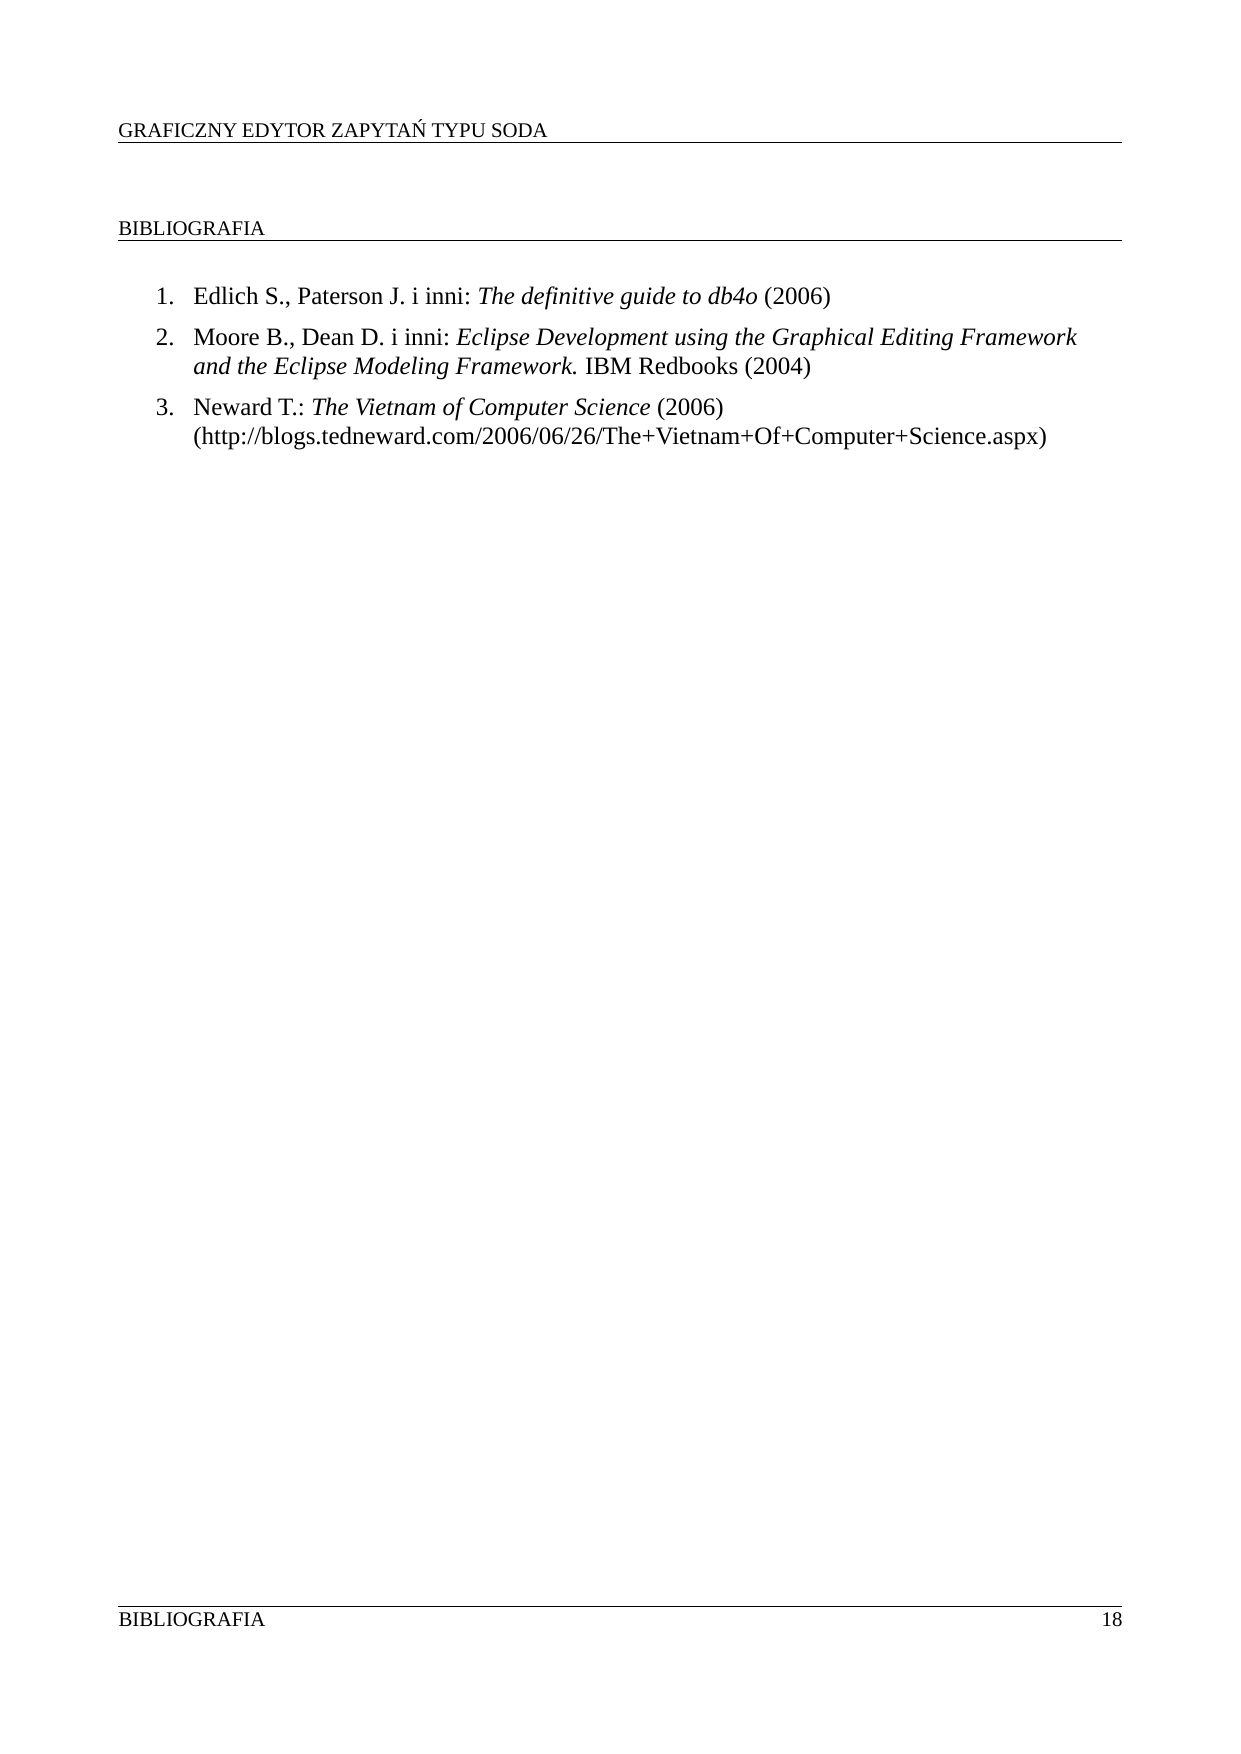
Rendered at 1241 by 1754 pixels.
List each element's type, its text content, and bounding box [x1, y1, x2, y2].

list Edlich S., Paterson J. i inni: The definitive guide to db4o (2006) [156, 281, 1122, 310]
list Moore B., Dean D. i inni: Eclipse Development using the Graphical Editing Framework and the Eclipse Modeling Framework. IBM Redbooks (2004) [156, 322, 1122, 380]
list Neward T.: The Vietnam of Computer Science (2006) (http://blogs.tedneward.com/2006/06/26/The+Vietnam+Of+Computer+Science.aspx) [156, 392, 1122, 450]
subtitle BIBLIOGRAFIA [118, 216, 1122, 240]
